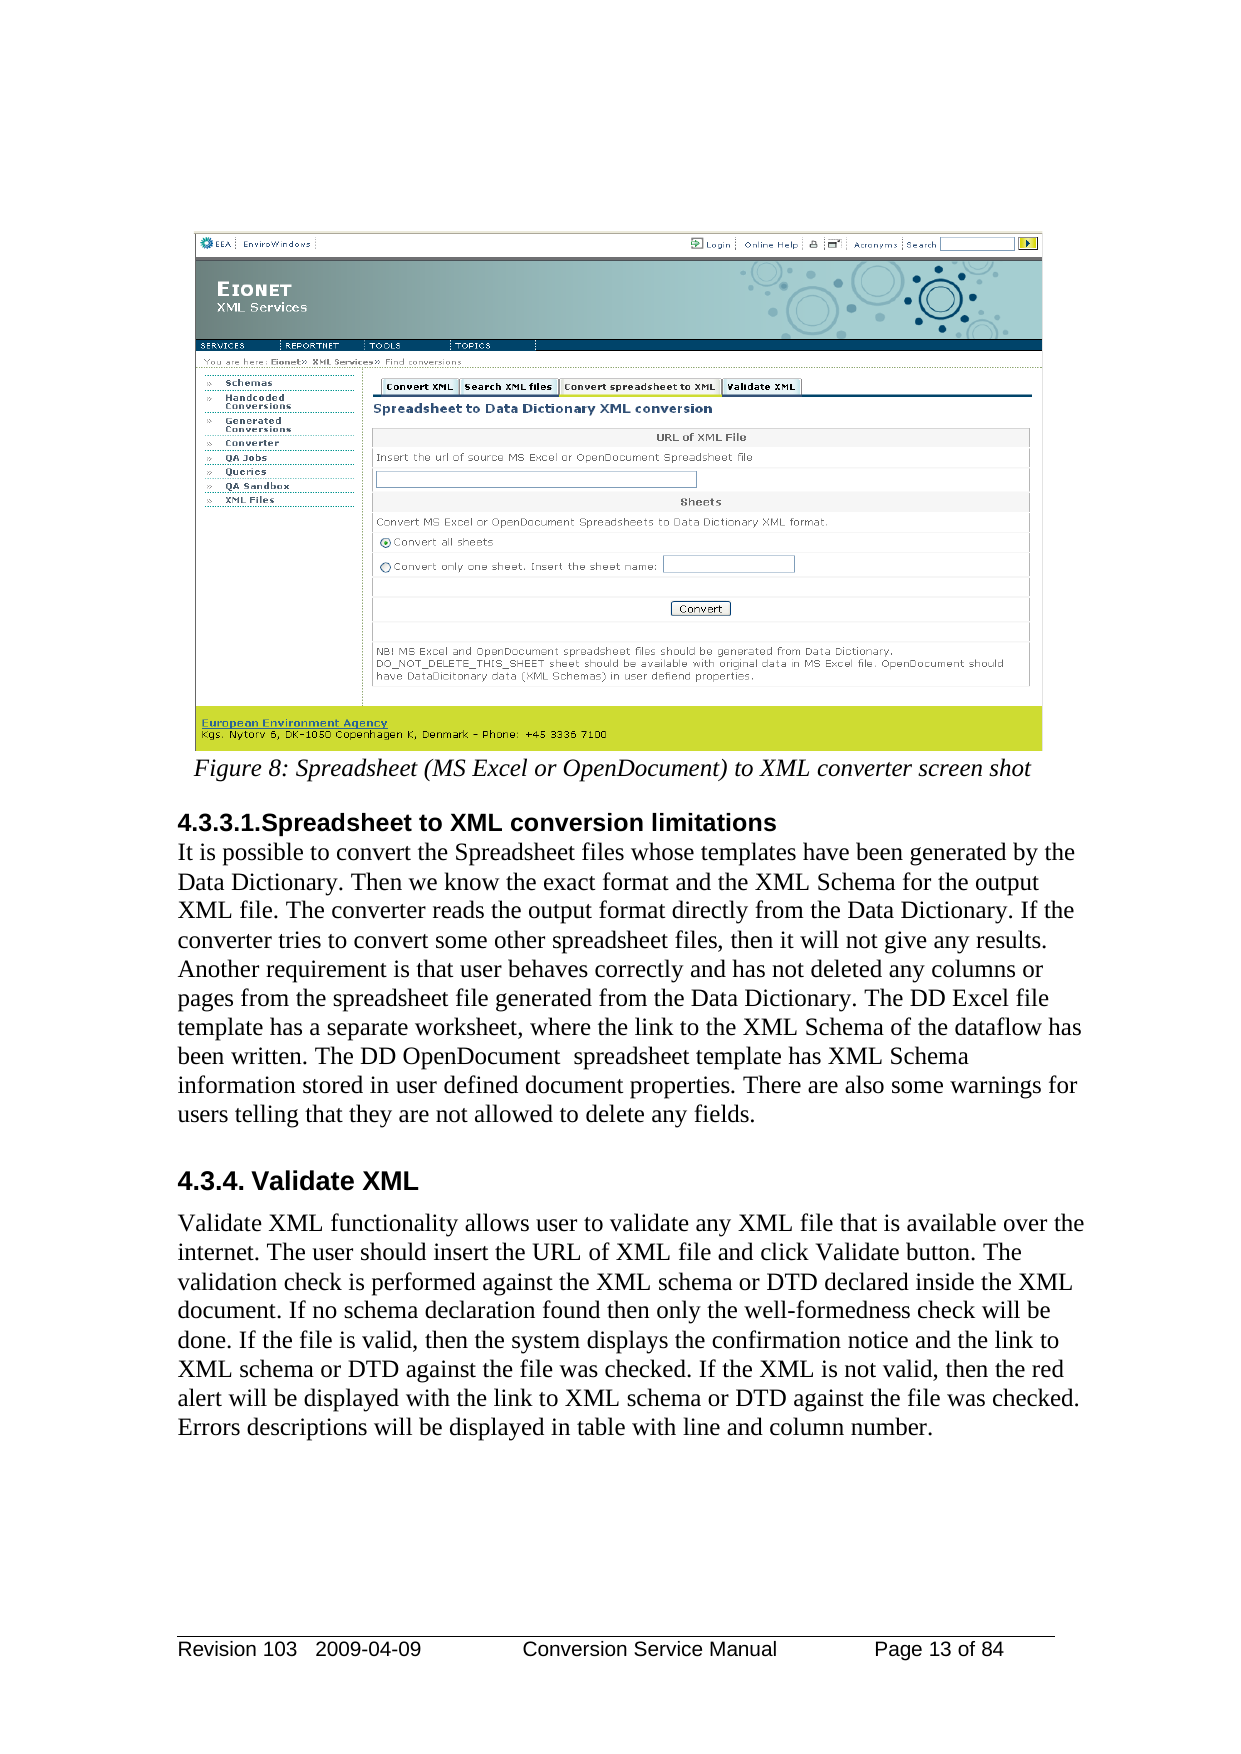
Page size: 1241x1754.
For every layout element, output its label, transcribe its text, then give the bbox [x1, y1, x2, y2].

subtitle Validate XML [177, 1165, 1092, 1196]
text It is possible to convert the Spreadsheet files whose templates have been generated by the Data Dictionary. Then we know the exact format and the XML Schema for the output XML file. The converter reads the output format directly from the Data Dictionary. If the converter tries to convert some other spreadsheet files, then it will not give any results. Another requirement is that user behaves correctly and has not deleted any columns or pages from the spreadsheet file generated from the Data Dictionary. The DD Excel file template has a separate worksheet, where the link to the XML Schema of the dataflow has been written. The DD OpenDocument spreadsheet template has XML Schema information stored in user defined document properties. There are also some warnings for users telling that they are not allowed to delete any fields. [177, 837, 1092, 1128]
text Figure 8: Spreadsheet (MS Excel or OpenDocument) to XML converter screen shot [194, 232, 1077, 782]
subtitle Spreadsheet to XML conversion limitations [177, 808, 1092, 837]
text Validate XML functionality allows user to validate any XML file that is available over the internet. The user should insert the URL of XML file and click Validate button. The validation check is performed against the XML schema or DTD declared inside the XML document. If no schema declaration found then only the well-formedness check will be done. If the file is valid, then the system displays the confirmation notice and the link to XML schema or DTD against the file was checked. If the XML is not valid, then the red alert will be displayed with the link to XML schema or DTD against the file was checked. Errors descriptions will be displayed in table with line and column number. [177, 1208, 1092, 1441]
